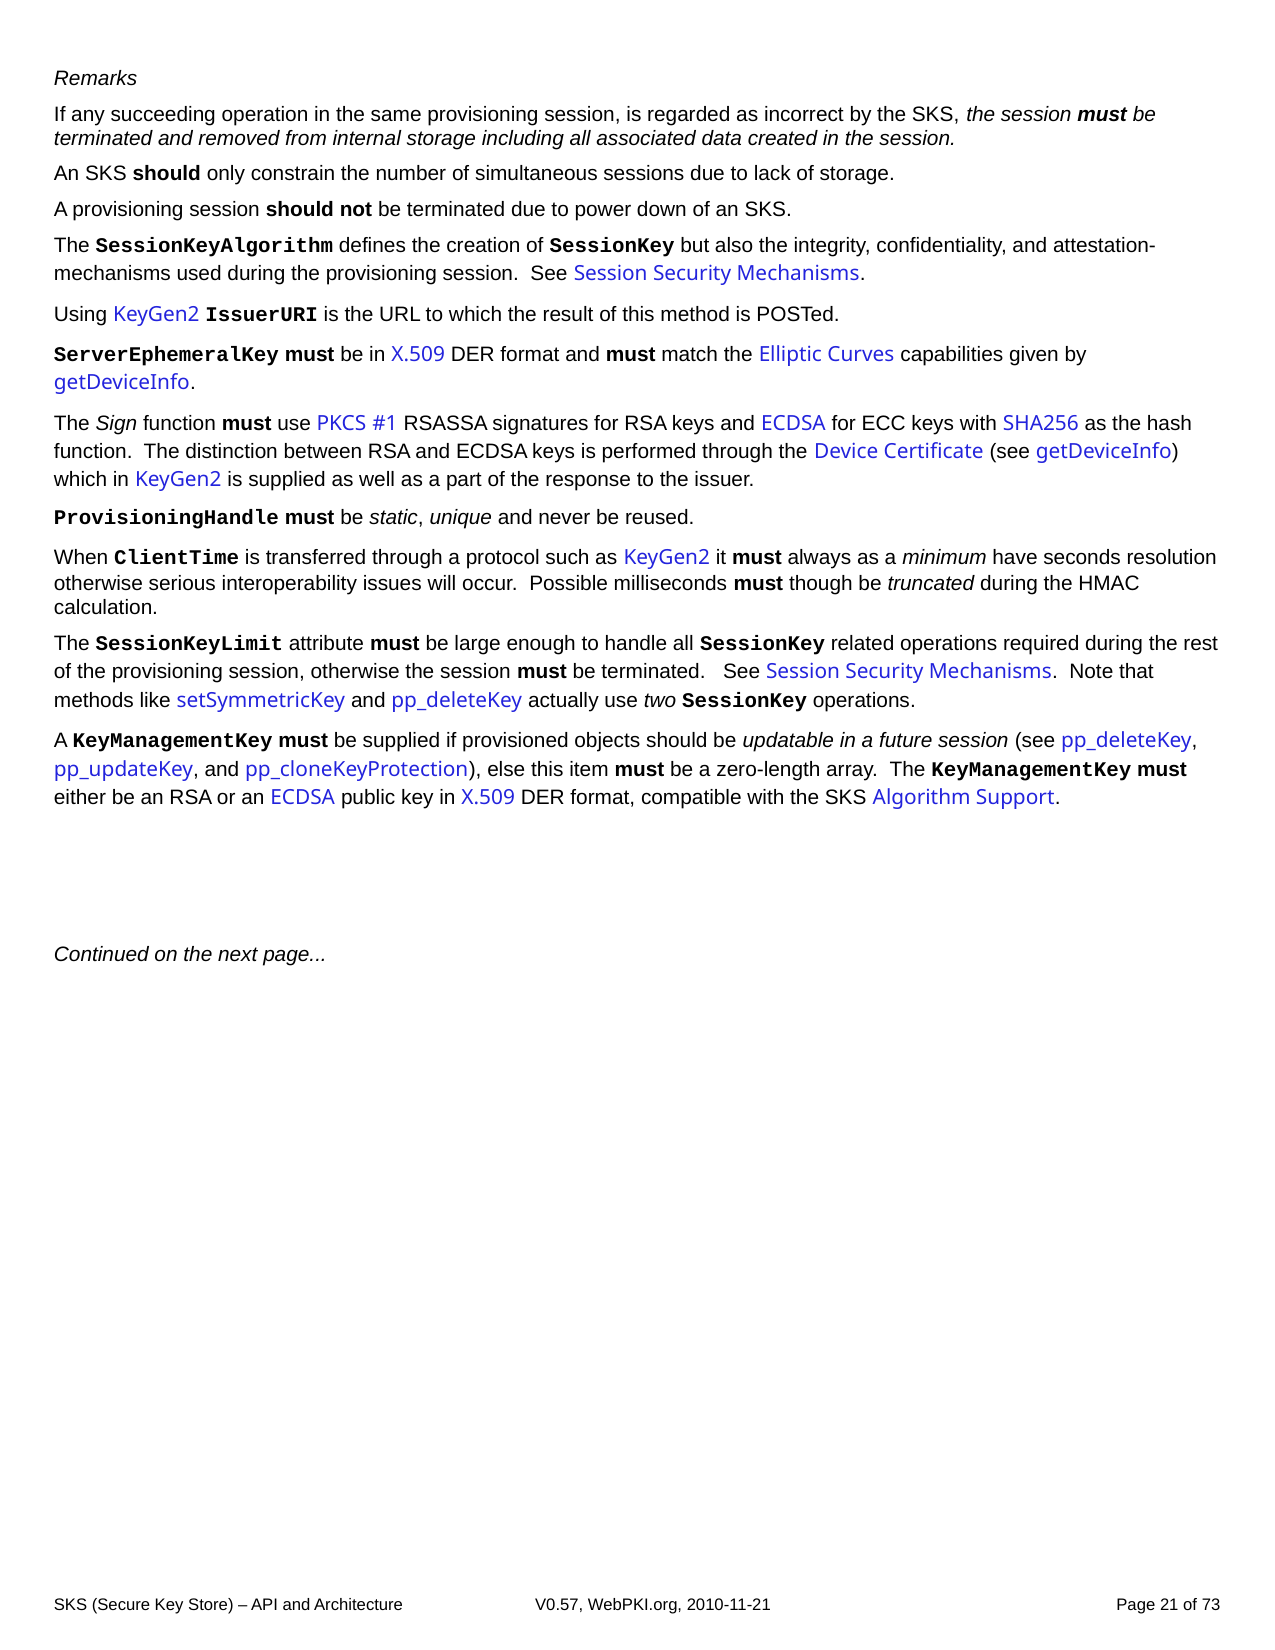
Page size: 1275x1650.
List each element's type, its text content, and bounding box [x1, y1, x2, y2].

text If any succeeding operation in the same provisioning session, is regarded as incorrect by the SKS, the session must be terminated and removed from internal storage including all associated data created in the session. [54, 101, 1221, 149]
text A KeyManagementKey must be supplied if provisioned objects should be updatable in a future session (see pp_deleteKey, pp_updateKey, and pp_cloneKeyProtection), else this item must be a zero-length array. The KeyManagementKey must either be an RSA or an ECDSA public key in X.509 DER format, compatible with the SKS Algorithm Support. [54, 725, 1221, 811]
text Continued on the next page... [54, 942, 1221, 966]
text ProvisioningHandle must be static, unique and never be reused. [54, 505, 1221, 531]
text The SessionKeyLimit attribute must be large enough to handle all SessionKey related operations required during the rest of the provisioning session, otherwise the session must be terminated. See Session Security Mechanisms. Note that methods like setSymmetricKey and pp_deleteKey actually use two SessionKey operations. [54, 631, 1221, 713]
text An SKS should only constrain the number of simultaneous sessions due to lack of storage. [54, 161, 1221, 185]
text Remarks [54, 66, 1221, 90]
text Using KeyGen2 IssuerURI is the URL to which the result of this method is POSTed. [54, 299, 1221, 327]
text ServerEphemeralKey must be in X.509 DER format and must match the Elliptic Curves capabilities given by getDeviceInfo. [54, 339, 1221, 396]
text When ClientTime is transferred through a protocol such as KeyGen2 it must always as a minimum have seconds resolution otherwise serious interoperability issues will occur. Possible milliseconds must though be truncated during the HMAC calculation. [54, 542, 1221, 619]
text A provisioning session should not be terminated due to power down of an SKS. [54, 197, 1221, 221]
text The SessionKeyAlgorithm defines the creation of SessionKey but also the integrity, confidentiality, and attestation- mechanisms used during the provisioning session. See Session Security Mechanisms. [54, 233, 1221, 287]
text The Sign function must use PKCS #1 RSASSA signatures for RSA keys and ECDSA for ECC keys with SHA256 as the hash function. The distinction between RSA and ECDSA keys is performed through the Device Certificate (see getDeviceInfo) which in KeyGen2 is supplied as well as a part of the response to the issuer. [54, 408, 1221, 493]
